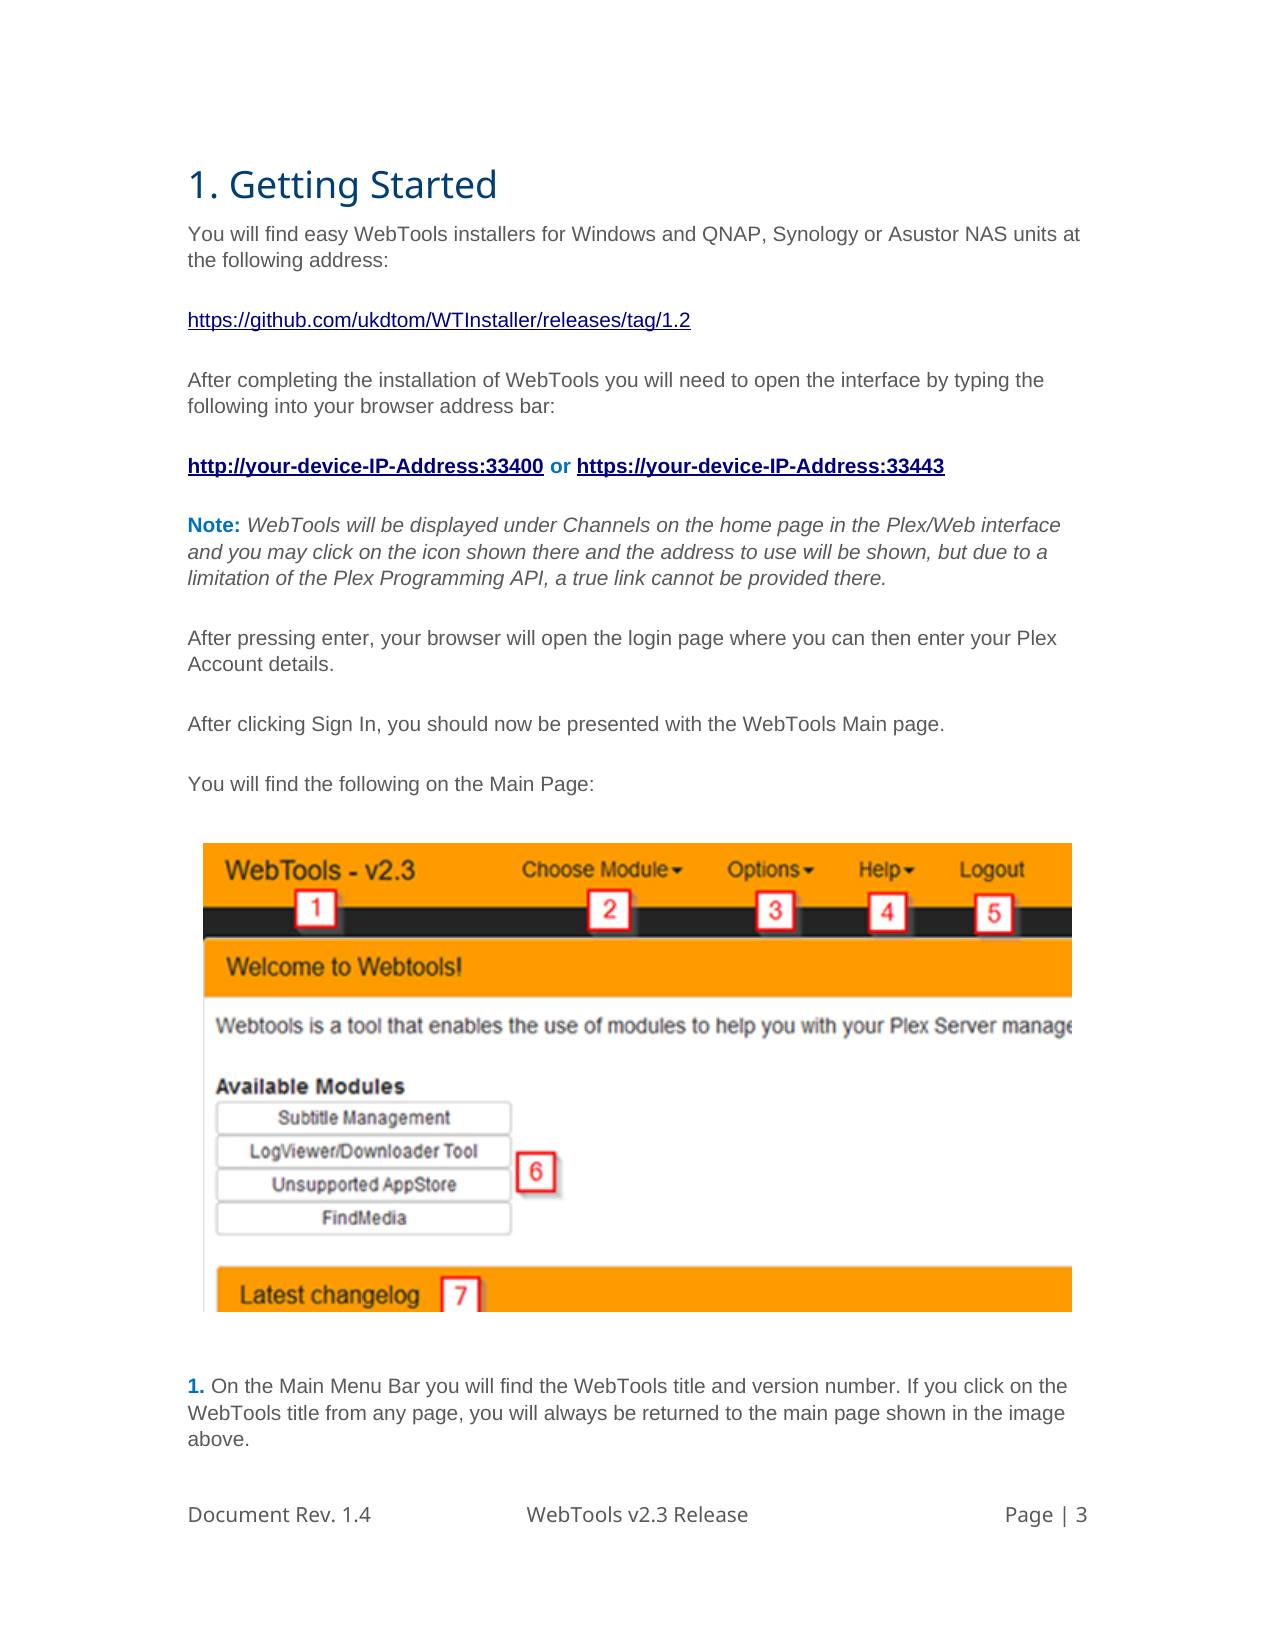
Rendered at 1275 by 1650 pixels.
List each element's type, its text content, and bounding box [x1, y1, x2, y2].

text After completing the installation of WebTools you will need to open the interface by typing the following into your browser address bar: [187, 367, 1087, 418]
text You will find the following on the Main Page: [187, 771, 1087, 795]
text http://your-device-IP-Address:33400 or https://your-device-IP-Address:33443 [187, 453, 1087, 477]
text Note: WebTools will be displayed under Channels on the home page in the Plex/Web interface and you may click on the icon shown there and the address to use will be shown, but due to a limitation of the Plex Programming API, a true link cannot be provided there. [187, 513, 1087, 590]
subtitle 1. Getting Started [187, 158, 1087, 209]
text You will find easy WebTools installers for Windows and QNAP, Synology or Asustor NAS units at the following address: [187, 222, 1087, 272]
text After pressing enter, your browser will open the login page where you can then enter your Plex Account details. [187, 626, 1087, 676]
text https://github.com/ukdtom/WTInstaller/releases/tag/1.2 [187, 308, 1087, 332]
text 1. On the Main Menu Bar you will find the WebTools title and version number. If you click on the WebTools title from any page, you will always be returned to the main page shown in the image above. [187, 1348, 1087, 1451]
text After clicking Sign In, you should now be presented with the WebTools Main page. [187, 712, 1087, 736]
